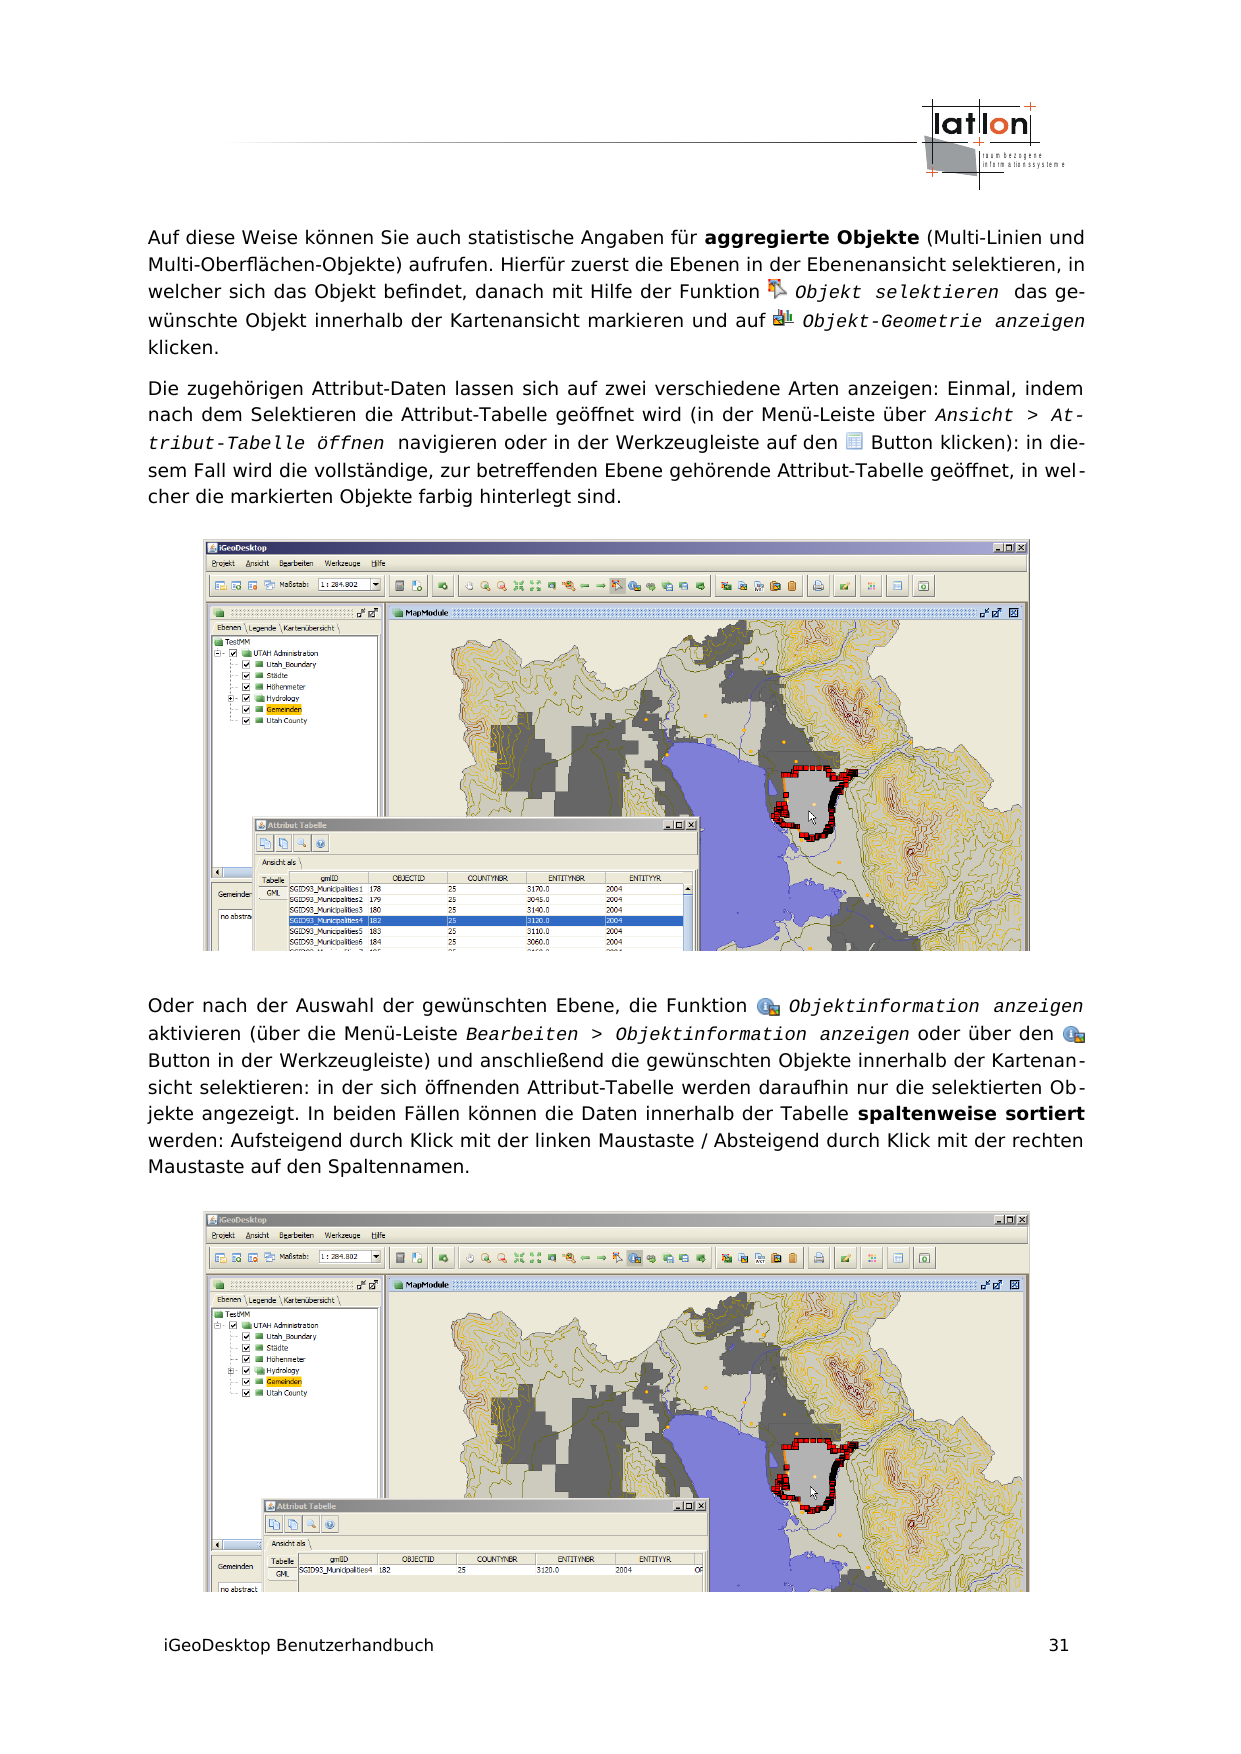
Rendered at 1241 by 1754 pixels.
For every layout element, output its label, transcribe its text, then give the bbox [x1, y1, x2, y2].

text Oder nach der Auswahl der gewünschten Ebene, die Funktion Ob­jektinformation anzei­gen akti­vieren (über die Menü-Leiste Bearbeiten > Objektinformati­on anzeigen oder über den But­ton in der Werkzeugleiste) und anschließend die gewünschten Objekte innerhalb der Kartenan­sicht selektieren: in der sich öffnenden Attribut-Tabelle werden daraufhin nur die selektierten Ob­jekte angezeigt. In beiden Fällen können die Daten innerhalb der Tabelle spaltenweise sortiert werden: Aufsteigend durch Klick mit der linken Maustaste / Absteigend durch Klick mit der rechten Maustaste auf den Spaltennamen. [148, 995, 1085, 1204]
text Die zugehörigen Attribut-Daten lassen sich auf zwei verschiedene Arten anzeigen: Einmal, indem nach dem Selektieren die Attribut-Tabelle geöffnet wird (in der Menü-Leiste über Ansicht > At­tribut-Tabelle öffnen navigieren oder in der Werkzeugleiste auf den Button klicken): in die­sem Fall wird die vollständige, zur betreffenden Ebene gehörende Attribut-Tabelle geöffnet, in wel­cher die mar­kierten Objekte farbig hinterlegt sind. [148, 377, 1085, 508]
picture [757, 997, 780, 1017]
picture [203, 539, 1030, 951]
picture [845, 431, 864, 451]
picture [1062, 1025, 1085, 1044]
picture [768, 279, 788, 299]
picture [203, 1211, 1030, 1592]
picture [772, 308, 795, 327]
text Auf diese Weise können Sie auch statistische Angaben für ag­gregierte Objekte (Multi-Linien und Multi-Oberflächen-Objek­te) aufrufen. Hierfür zuerst die Ebenen in der Ebe­nenansicht se­lektieren, in welcher sich das Objekt befin­det, danach mit Hilfe der Funktion Objekt selektie­ren das ge­wünschte Objekt innerhalb der Kartenansicht markie­ren und auf Objekt-Geometrie an­zeigen klicken. [148, 227, 1085, 359]
